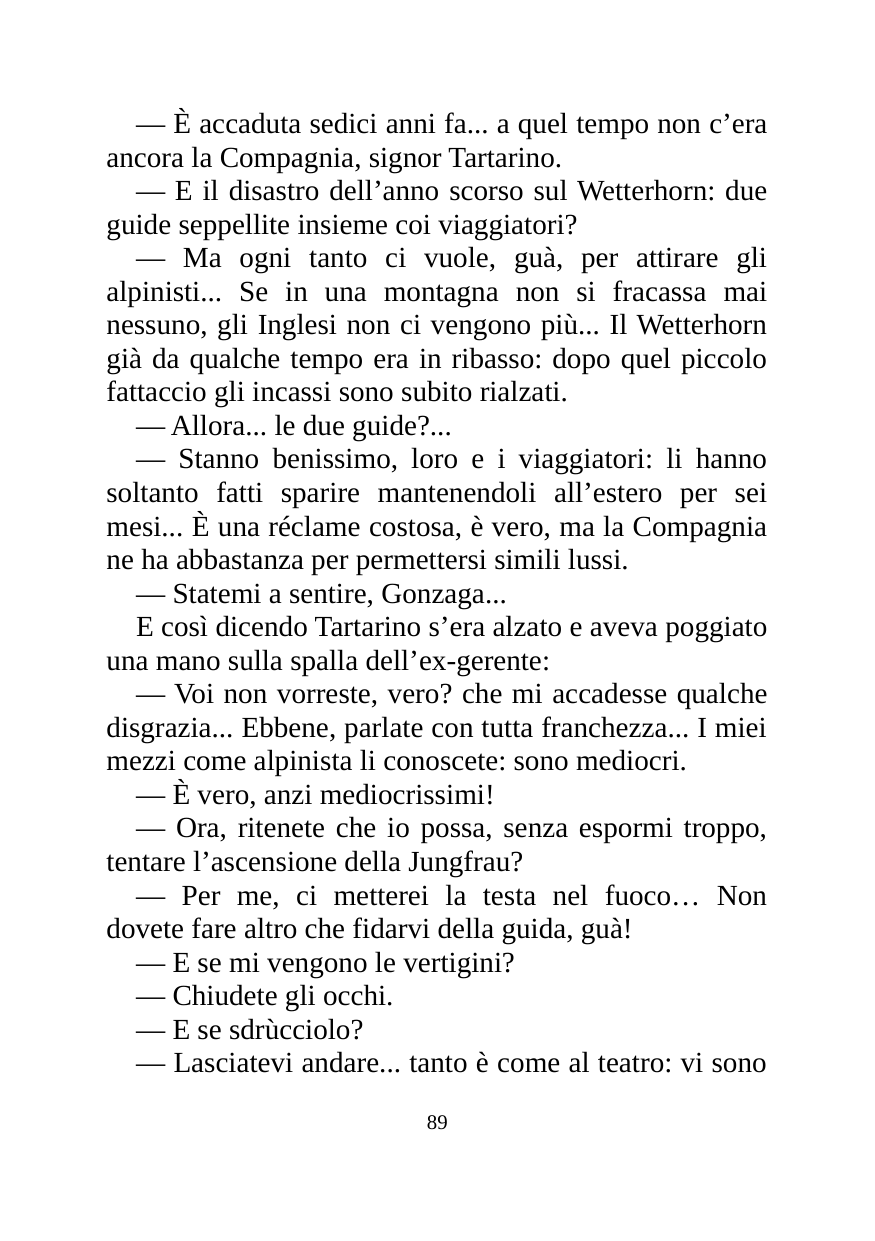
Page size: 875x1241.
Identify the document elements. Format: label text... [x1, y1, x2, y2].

text E così dicendo Tartarino s’era alzato e aveva poggiato una mano sulla spalla dell’ex-gerente: [106, 609, 768, 676]
text — È accaduta sedici anni fa... a quel tempo non c’era ancora la Compagnia, signor Tartarino. [106, 106, 768, 173]
text — Statemi a sentire, Gonzaga... [106, 576, 768, 609]
text — Ora, ritenete che io possa, senza espormi troppo, tentare l’ascensione della Jungfrau? [106, 811, 768, 878]
text — E se sdrùcciolo? [106, 1012, 768, 1045]
text — Allora... le due guide?... [106, 408, 768, 442]
text — Chiudete gli occhi. [106, 978, 768, 1012]
text — Stanno benissimo, loro e i viaggiatori: li hanno soltanto fatti sparire mantenendoli all’estero per sei mesi... È una réclame costosa, è vero, ma la Compagnia ne ha abbastanza per permettersi simili lussi. [106, 442, 768, 576]
text — Voi non vorreste, vero? che mi accadesse qualche disgrazia... Ebbene, parlate con tutta franchezza... I miei mezzi come alpinista li conoscete: sono mediocri. [106, 676, 768, 777]
text — E il disastro dell’anno scorso sul Wetterhorn: due guide seppellite insieme coi viaggiatori? [106, 173, 768, 240]
text — È vero, anzi mediocrissimi! [106, 777, 768, 811]
text — Ma ogni tanto ci vuole, guà, per attirare gli alpinisti... Se in una montagna non si fracassa mai nessuno, gli Inglesi non ci vengono più... Il Wetterhorn già da qualche tempo era in ribasso: dopo quel piccolo fattaccio gli incassi sono subito rialzati. [106, 240, 768, 408]
text — Lasciatevi andare... tanto è come al teatro: vi sono [106, 1045, 768, 1079]
text — E se mi vengono le vertigini? [106, 945, 768, 978]
text — Per me, ci metterei la testa nel fuoco… Non dovete fare altro che fidarvi della guida, guà! [106, 878, 768, 945]
